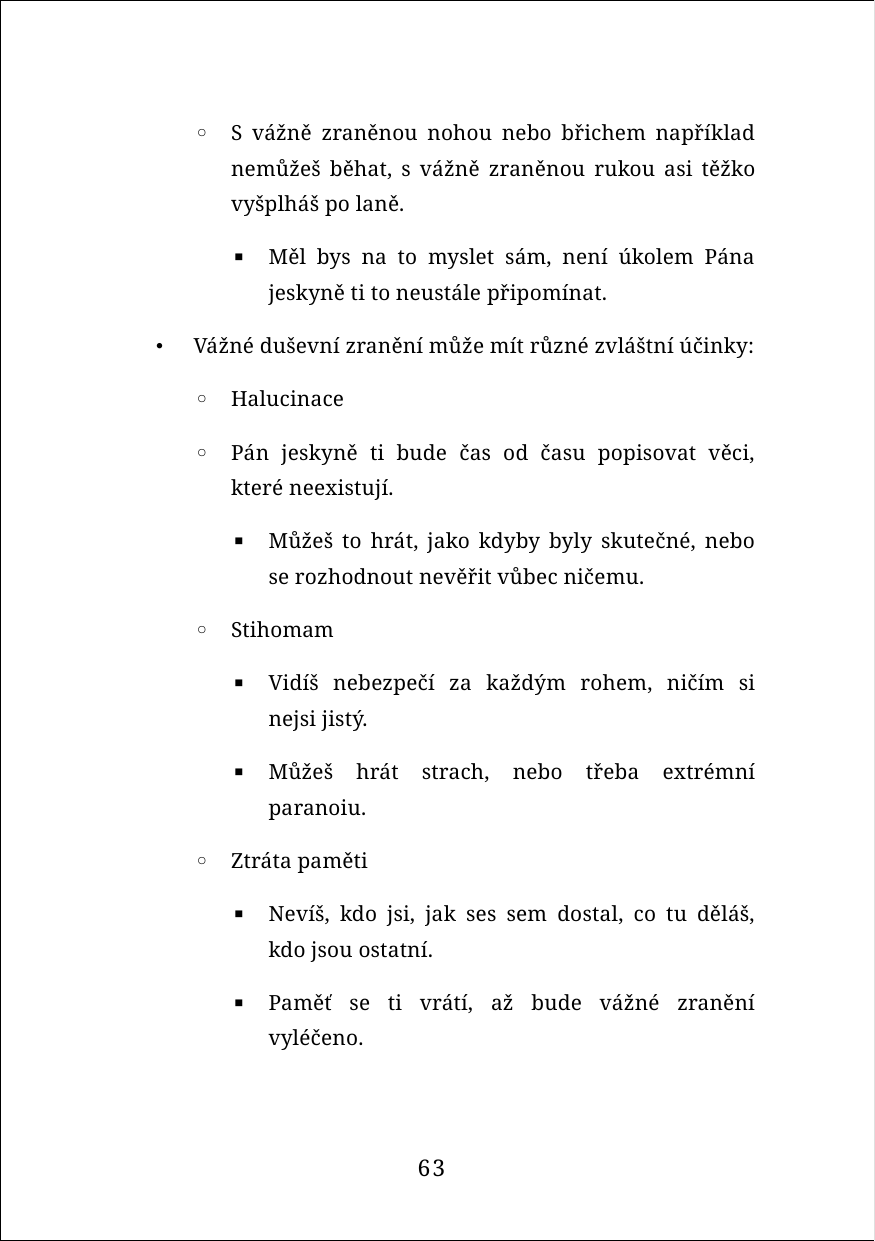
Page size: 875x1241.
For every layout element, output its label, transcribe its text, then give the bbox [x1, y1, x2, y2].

list Pán jeskyně ti bude čas od času popisovat věci, které neexistují. [193, 438, 756, 502]
list Vážné duševní zranění může mít různé zvláštní účinky: [156, 331, 756, 360]
list S vážně zraněnou nohou nebo břichem například nemůžeš běhat, s vážně zraněnou rukou asi těžko vyšplháš po laně. [193, 118, 756, 218]
list Vidíš nebezpečí za každým rohem, ničím si nejsi jistý. [231, 668, 756, 732]
list Nevíš, kdo jsi, jak ses sem dostal, co tu děláš, kdo jsou ostatní. [231, 899, 756, 963]
list Můžeš hrát strach, nebo třeba extrémní paranoiu. [231, 757, 756, 821]
list Ztráta paměti [193, 846, 756, 874]
list Paměť se ti vrátí, až bude vážné zranění vyléčeno. [231, 988, 756, 1052]
list Halucinace [193, 384, 756, 413]
list Stihomam [193, 615, 756, 644]
list Můžeš to hrát, jako kdyby byly skutečné, nebo se rozhodnout nevěřit vůbec ničemu. [231, 526, 756, 590]
list Měl bys na to myslet sám, není úkolem Pána jeskyně ti to neustále připomínat. [231, 242, 756, 306]
